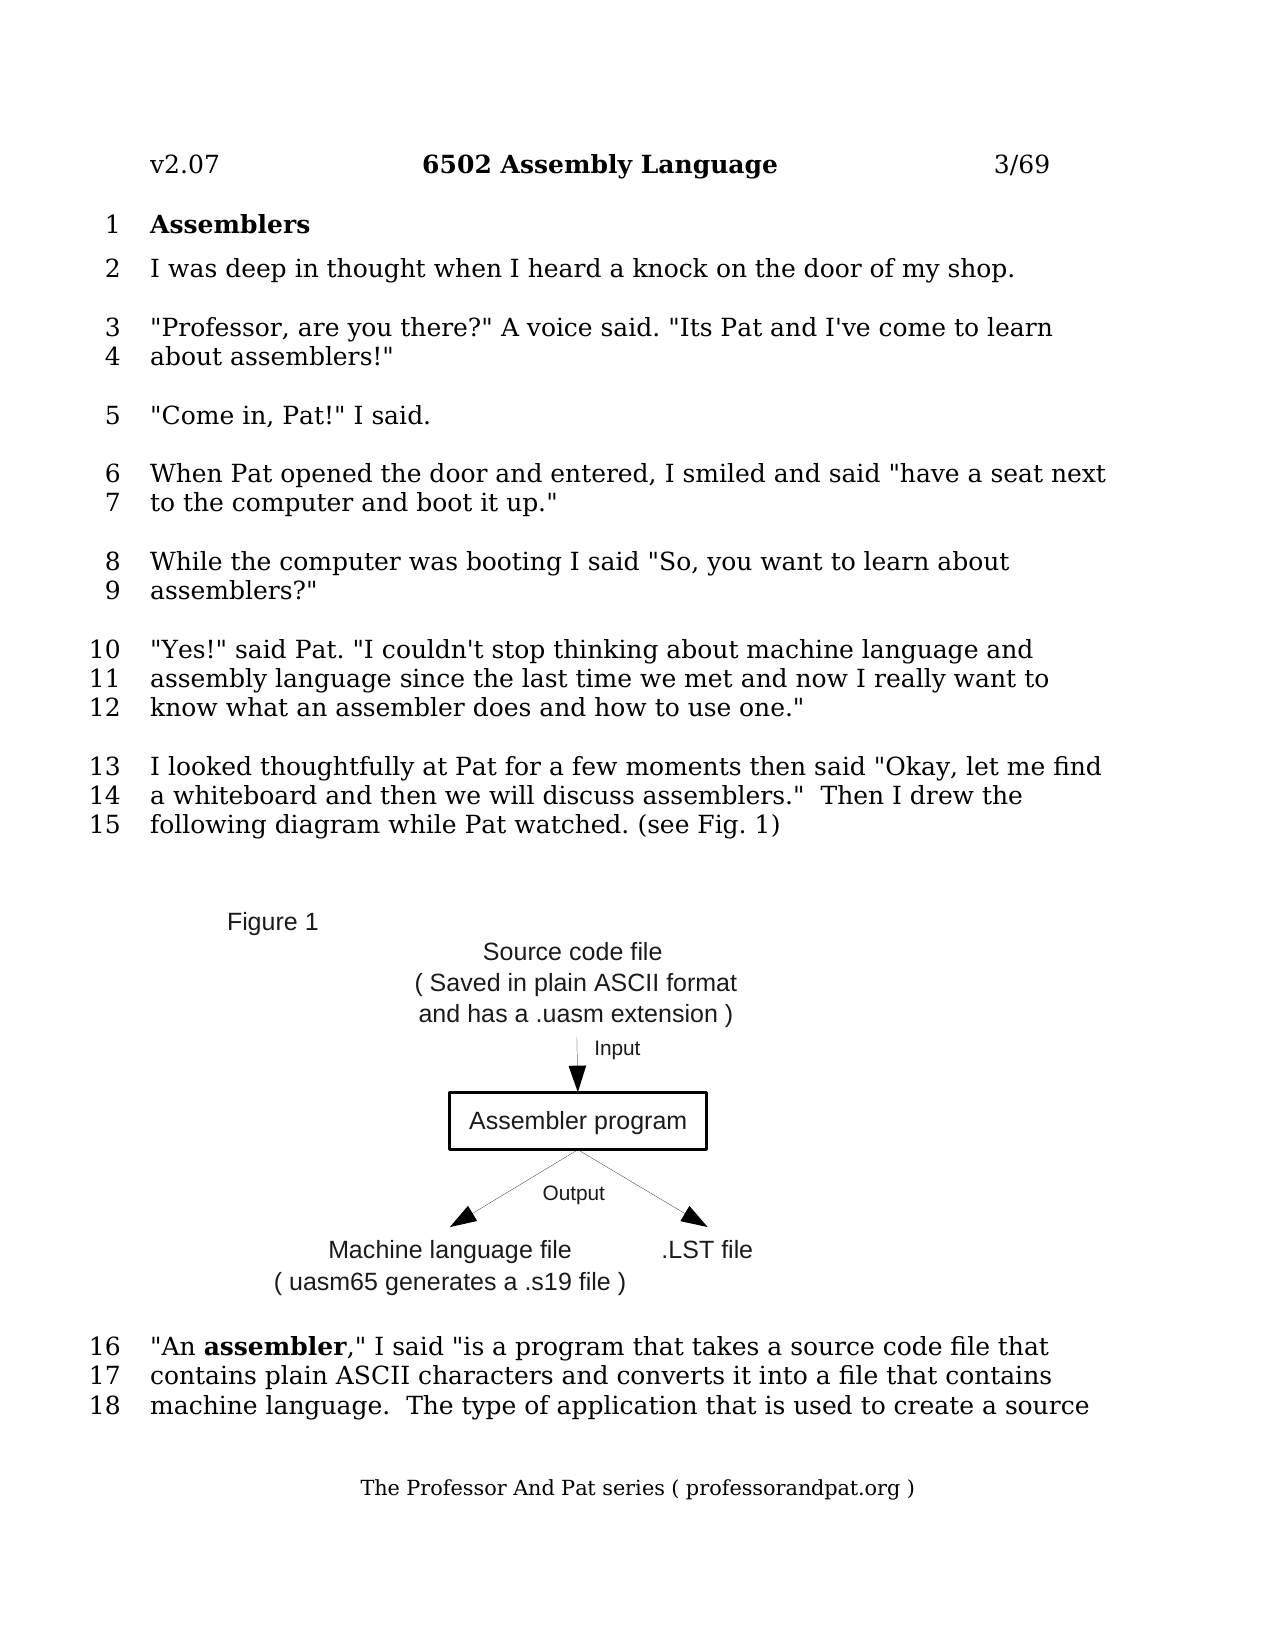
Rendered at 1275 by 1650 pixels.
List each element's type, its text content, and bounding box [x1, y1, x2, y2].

text "Yes!" said Pat. "I couldn't stop thinking about machine language and assembly language since the last time we met and now I really want to know what an assembler does and how to use one." [150, 635, 1125, 723]
text I was deep in thought when I heard a knock on the door of my shop. [150, 254, 1125, 284]
text I looked thoughtfully at Pat for a few moments then said "Okay, let me find a whiteboard and then we will discuss assemblers." Then I drew the following diagram while Pat watched. (see Fig. 1) [150, 752, 1125, 840]
text "Professor, are you there?" A voice said. "Its Pat and I've come to learn about assemblers!" [150, 313, 1125, 372]
text "An assembler," I said "is a program that takes a source code file that contains plain ASCII characters and converts it into a file that contains machine language. The type of application that is used to create a source [150, 1332, 1125, 1420]
subtitle Assemblers [150, 210, 1125, 239]
text While the computer was booting I said "So, you want to learn about assemblers?" [150, 547, 1125, 606]
text When Pat opened the door and entered, I smiled and said "have a seat next to the computer and boot it up." [150, 459, 1125, 518]
text "Come in, Pat!" I said. [150, 401, 1125, 430]
